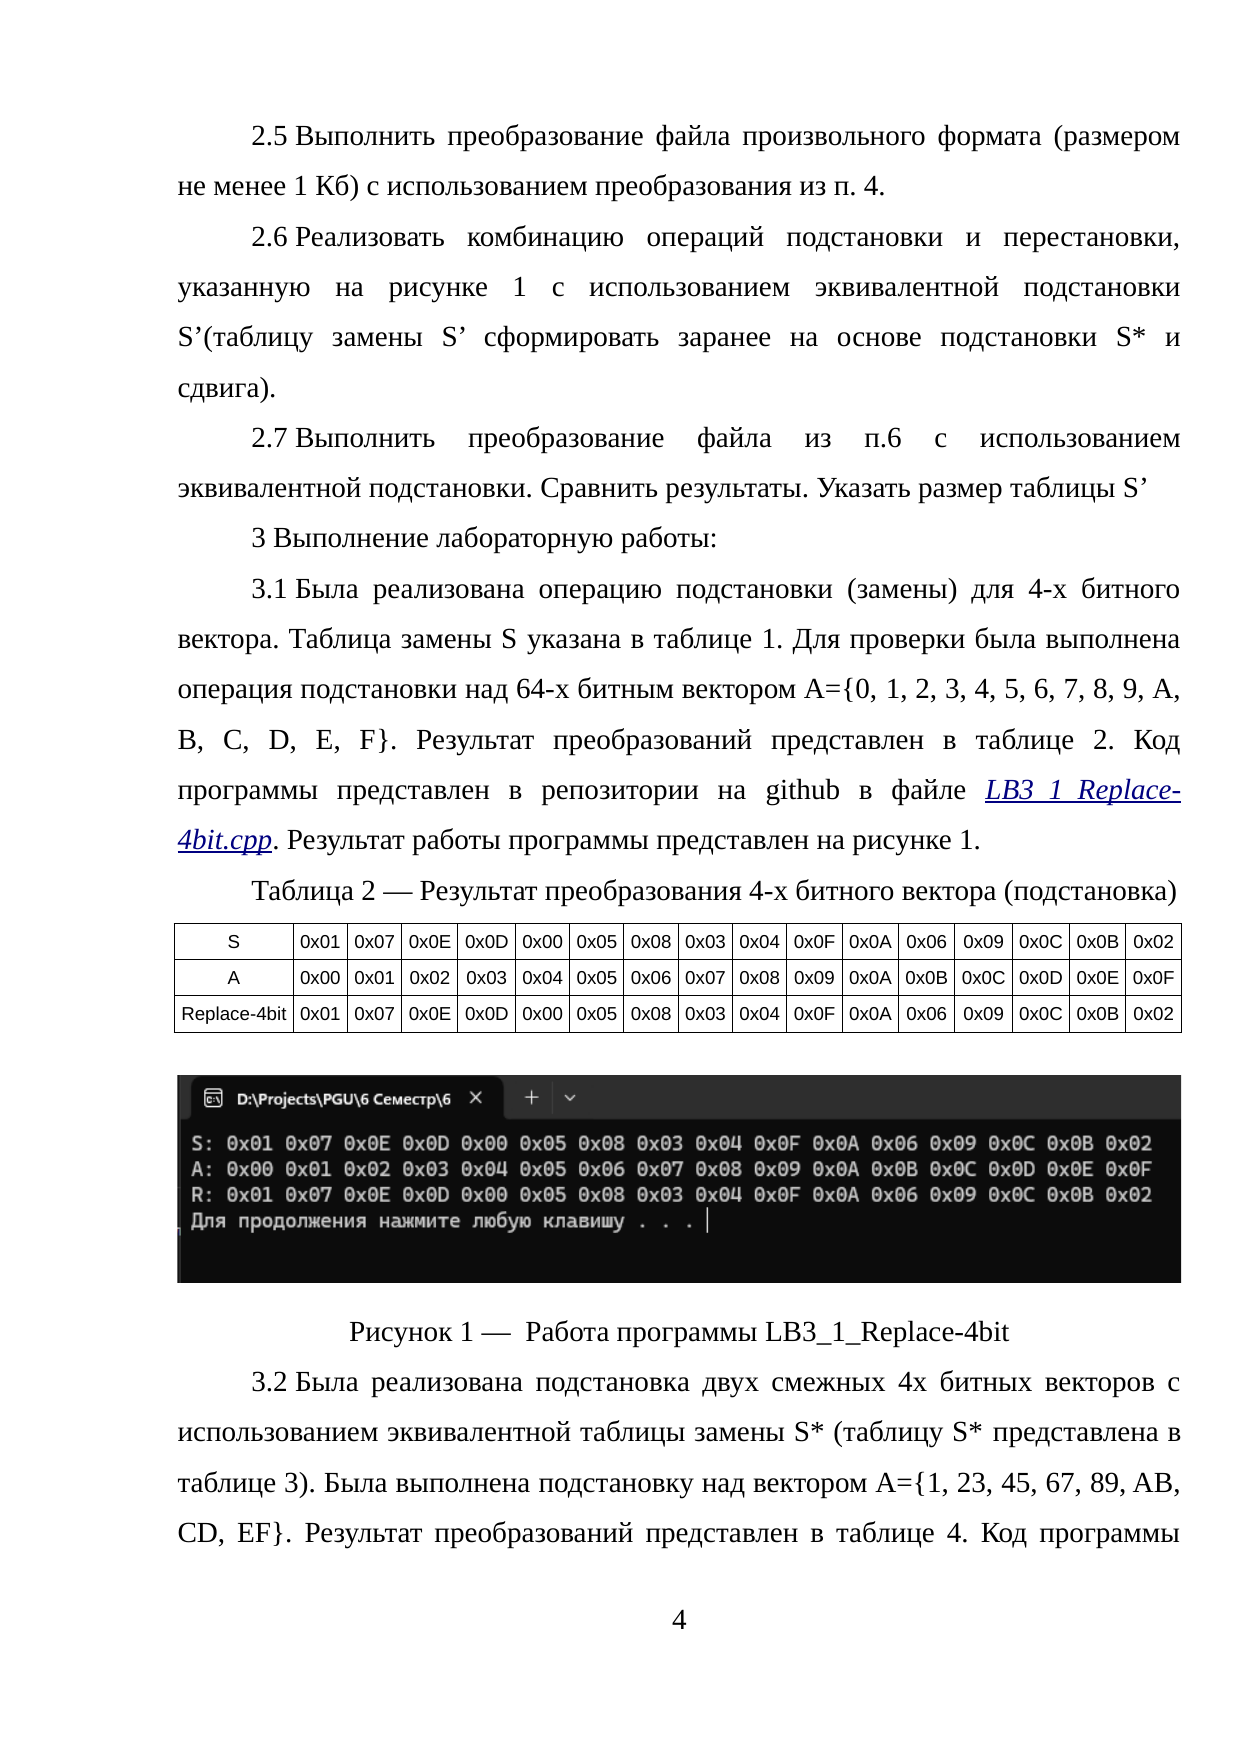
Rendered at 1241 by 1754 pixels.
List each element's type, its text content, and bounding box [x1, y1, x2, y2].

text Рисунок 1 — Работа программы LB3_1_Replace-4bit [177, 1283, 1181, 1347]
table_cell 0x09 [787, 960, 842, 995]
table_cell 0x0A [843, 996, 898, 1032]
table_cell 0x09 [955, 996, 1012, 1032]
table_cell 0x0D [458, 996, 515, 1032]
table_cell 0x00 [294, 960, 347, 995]
table_cell 0x06 [899, 996, 954, 1032]
table_cell 0x07 [679, 960, 732, 995]
table_cell 0x02 [1126, 996, 1181, 1032]
table_header 0x04 [733, 924, 786, 959]
table_cell 0x01 [294, 996, 347, 1032]
table_cell 0x0F [1126, 960, 1181, 995]
table_cell 0x06 [624, 960, 678, 995]
list Выполнить преобразование файла из п.6 с использованием эквивалентной подстановки. Сравнить результаты. Указать размер таблицы S’ [177, 420, 1181, 504]
table_cell 0x03 [679, 996, 732, 1032]
table_cell 0x04 [516, 960, 569, 995]
list Была реализована подстановка двух смежных 4х битных векторов с использованием эквивалентной таблицы замены S* (таблицу S* представлена в таблице 3). Была выполнена подстановку над вектором A={1, 23, 45, 67, 89, AB, CD, EF}. Результат преобразований представлен в таблице 4. Код программы [177, 1364, 1181, 1549]
picture [177, 1075, 1182, 1283]
table_header 0x06 [899, 924, 954, 959]
table_header 0x0C [1013, 924, 1069, 959]
table_cell 0x02 [402, 960, 457, 995]
table_header 0x0D [458, 924, 515, 959]
table_header 0x08 [624, 924, 678, 959]
table_header 0x05 [570, 924, 623, 959]
table_header 0x01 [294, 924, 347, 959]
list Реализовать комбинацию операций подстановки и перестановки, указанную на рисунке 1 с использованием эквивалентной подстановки S’(таблицу замены S’ сформировать заранее на основе подстановки S* и сдвига). [177, 219, 1181, 403]
text Таблица 2 — Результат преобразования 4-х битного вектора (подстановка) [177, 873, 1181, 906]
table_cell 0x0F [787, 996, 842, 1032]
table_cell 0x0C [955, 960, 1012, 995]
table_cell A [175, 960, 293, 995]
list Выполнение лабораторную работы: [177, 521, 1181, 554]
table_cell 0x07 [348, 996, 401, 1032]
table_cell 0x05 [570, 960, 623, 995]
table_header 0x0B [1070, 924, 1125, 959]
table_cell 0x04 [733, 996, 786, 1032]
list Была реализована операцию подстановки (замены) для 4-х битного вектора. Таблица замены S указана в таблице 1. Для проверки была выполнена операция подстановки над 64-х битным вектором А={0, 1, 2, 3, 4, 5, 6, 7, 8, 9, A, B, C, D, E, F}. Результат преобразований представлен в таблице 2. Код программы представлен в репозитории на github в файле LB3_1_Replace-4bit.cpp. Результат работы программы представлен на рисунке 1. [177, 571, 1181, 856]
table_header 0x07 [348, 924, 401, 959]
table_cell 0x05 [570, 996, 623, 1032]
table_header 0x0A [843, 924, 898, 959]
table_cell 0x0E [1070, 960, 1125, 995]
table_cell 0x0A [843, 960, 898, 995]
table_cell 0x01 [348, 960, 401, 995]
table_cell 0x03 [458, 960, 515, 995]
table_header 0x03 [679, 924, 732, 959]
table_cell 0x0B [899, 960, 954, 995]
table_header 0x00 [516, 924, 569, 959]
table_header S [175, 924, 293, 959]
table_cell 0x08 [624, 996, 678, 1032]
table_header 0x0E [402, 924, 457, 959]
table_header 0x09 [955, 924, 1012, 959]
table_cell 0x0E [402, 996, 457, 1032]
table_header 0x02 [1126, 924, 1181, 959]
table_cell 0x0C [1013, 996, 1069, 1032]
table_cell 0x00 [516, 996, 569, 1032]
table_header 0x0F [787, 924, 842, 959]
table_cell 0x0B [1070, 996, 1125, 1032]
list Выполнить преобразование файла произвольного формата (размером не менее 1 Кб) с использованием преобразования из п. 4. [177, 118, 1181, 202]
table_cell 0x08 [733, 960, 786, 995]
table_cell 0x0D [1013, 960, 1069, 995]
table_cell Replace-4bit [175, 996, 293, 1032]
